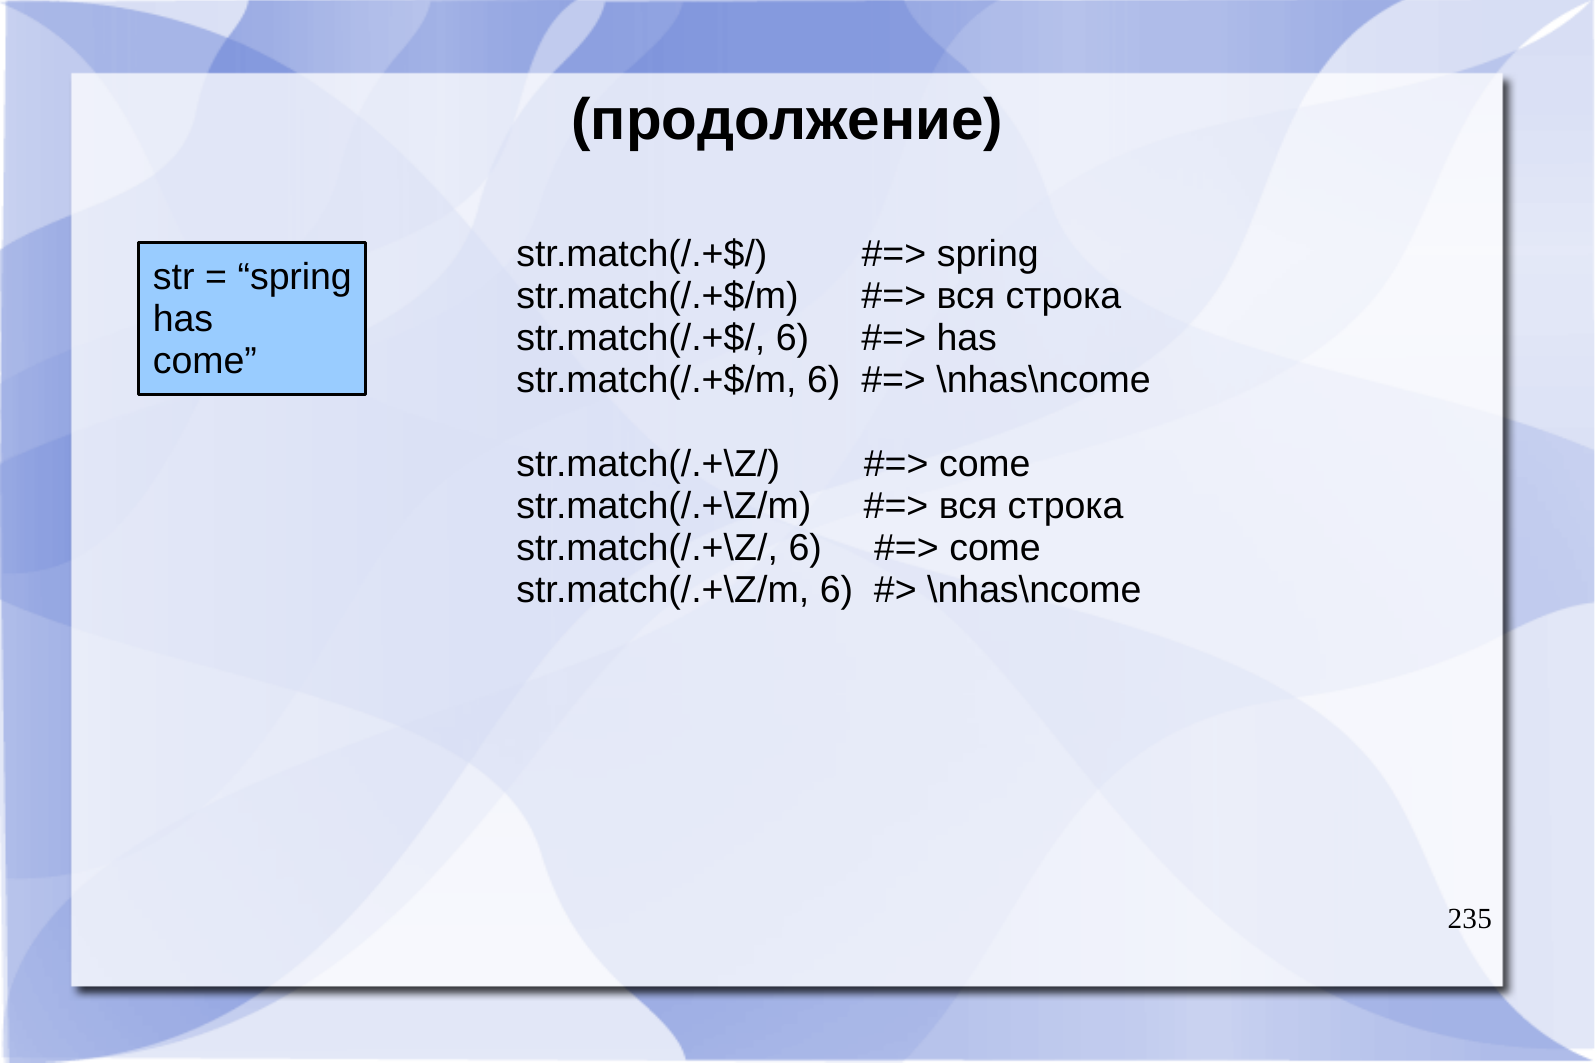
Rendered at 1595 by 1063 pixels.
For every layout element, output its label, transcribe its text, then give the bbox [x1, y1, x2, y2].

title (продолжение) [75, 75, 1501, 164]
picture [0, 0, 1595, 1063]
text_box str = “spring has come” [138, 242, 366, 395]
text_box str.match(/.+$/) #=> spring str.match(/.+$/m) #=> вся строка str.match(/.+$/, 6) #=> has str.match(/.+$/m, 6) #=> \nhas\ncome str.match(/.+\Z/) #=> come str.match(/.+\Z/m) #=> вся строка str.match(/.+\Z/, 6) #=> come str.match(/.+\Z/m, 6) #> \nhas\ncome [501, 225, 1241, 619]
